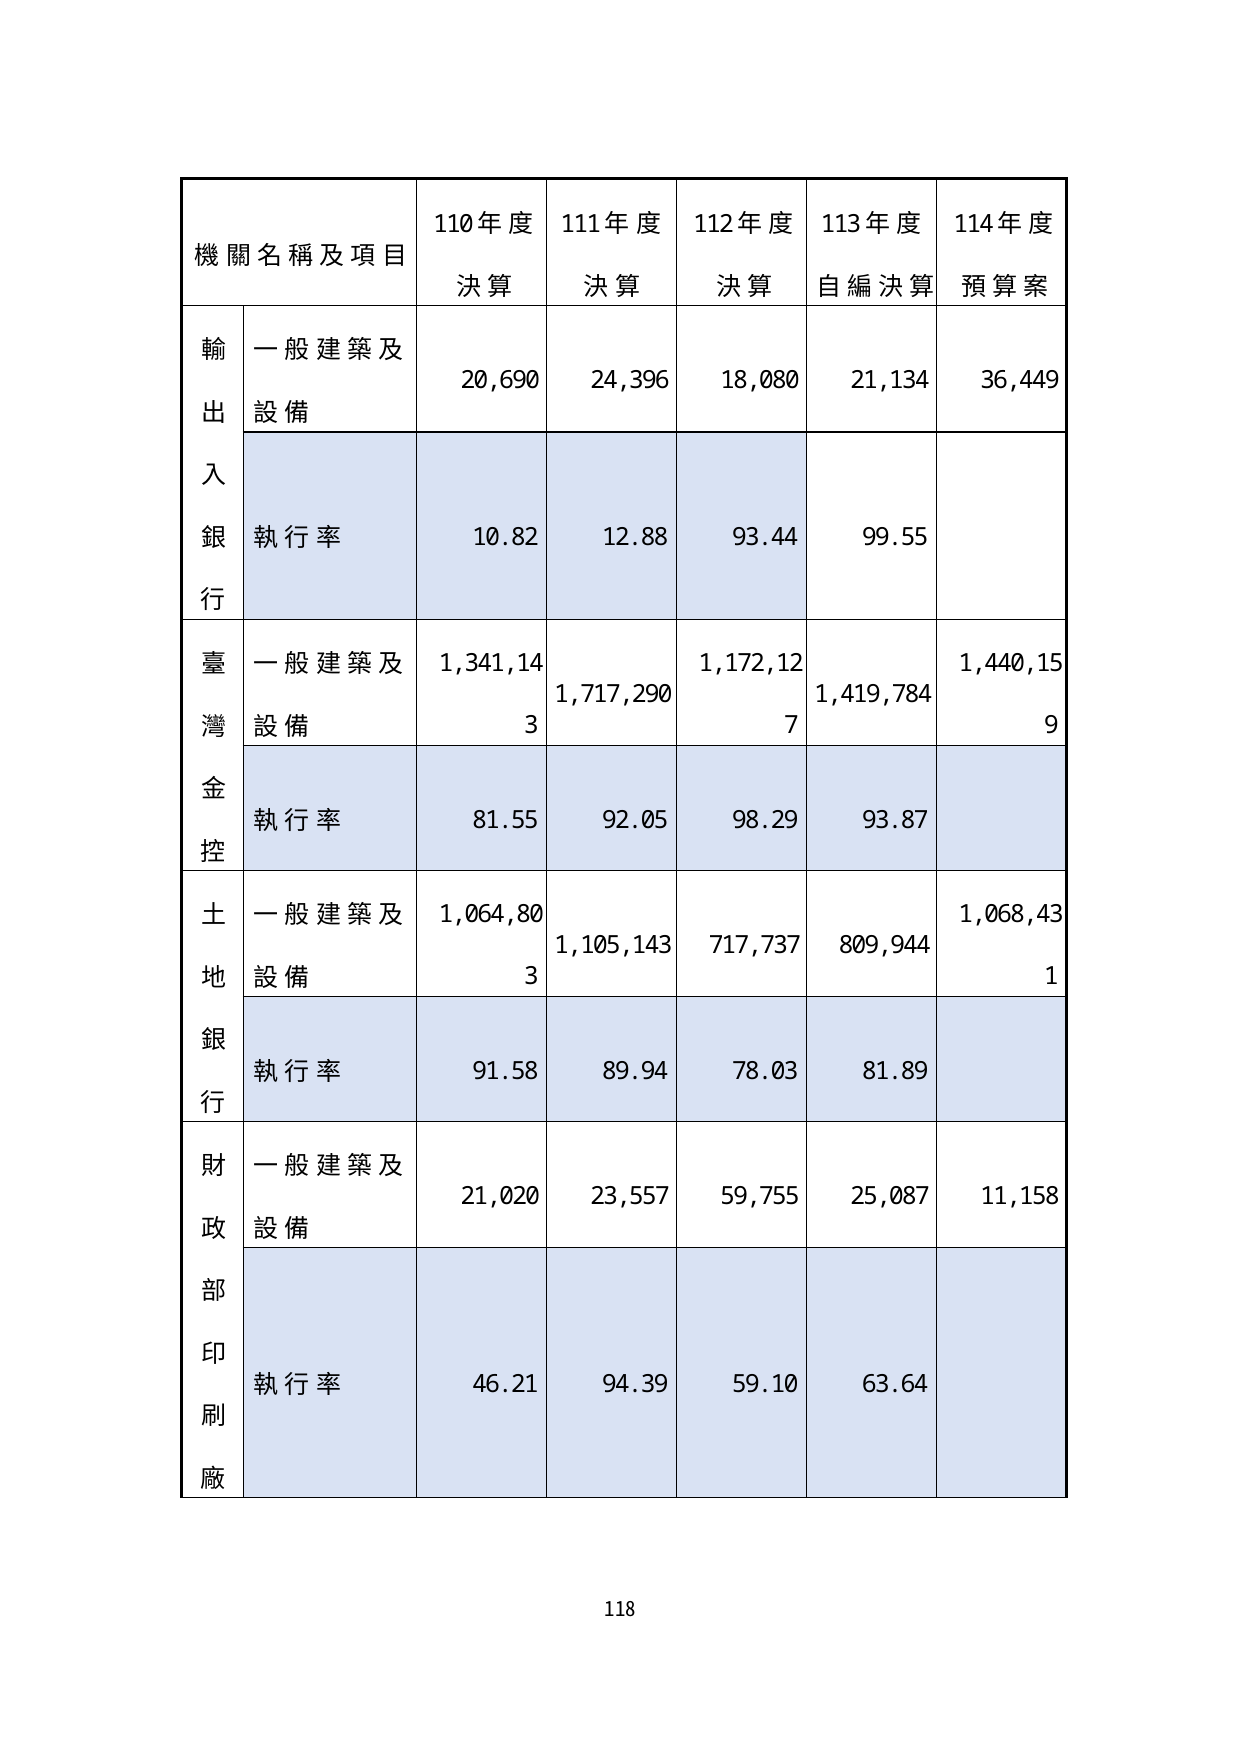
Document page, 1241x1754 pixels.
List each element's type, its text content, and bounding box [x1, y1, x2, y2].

table_cell 24,396 [547, 306, 676, 431]
table_cell 1,341,143 [417, 620, 546, 745]
table_cell 25,087 [807, 1122, 936, 1247]
table_cell 1,717,290 [547, 620, 676, 745]
table_cell 78.03 [677, 997, 806, 1121]
table_header 110年度 決算 [417, 180, 546, 305]
table_cell 81.55 [417, 746, 546, 870]
table_cell 809,944 [807, 871, 936, 996]
table_cell 10.82 [417, 433, 546, 619]
table_cell 59,755 [677, 1122, 806, 1247]
table_cell 一般建築及設備 [244, 620, 416, 745]
table_cell 98.29 [677, 746, 806, 870]
table_cell 執行率 [244, 1248, 416, 1497]
table_cell 執行率 [244, 997, 416, 1121]
table_cell [937, 746, 1065, 870]
table_cell 1,172,127 [677, 620, 806, 745]
table_cell 財政部印刷廠 [183, 1122, 243, 1497]
table_cell 土地銀行 [183, 871, 243, 1121]
table_header 114年度 預算案 [937, 180, 1065, 305]
table_cell 89.94 [547, 997, 676, 1121]
table_cell 12.88 [547, 433, 676, 619]
table_cell 1,064,803 [417, 871, 546, 996]
table_cell 臺灣金控 [183, 620, 243, 870]
table_cell 92.05 [547, 746, 676, 870]
table_cell 18,080 [677, 306, 806, 431]
table_cell 1,440,159 [937, 620, 1065, 745]
table_cell 717,737 [677, 871, 806, 996]
table_cell 63.64 [807, 1248, 936, 1497]
table_cell 一般建築及設備 [244, 306, 416, 431]
table_cell 一般建築及設備 [244, 1122, 416, 1247]
table_cell [937, 433, 1065, 619]
table_cell 46.21 [417, 1248, 546, 1497]
table_cell 59.10 [677, 1248, 806, 1497]
table_cell 11,158 [937, 1122, 1065, 1247]
table_cell 93.44 [677, 433, 806, 619]
table_cell 1,419,784 [807, 620, 936, 745]
table_cell 執行率 [244, 746, 416, 870]
table_cell 94.39 [547, 1248, 676, 1497]
table_cell 20,690 [417, 306, 546, 431]
table_cell 輸出入銀行 [183, 306, 243, 619]
table_cell 一般建築及設備 [244, 871, 416, 996]
table_cell [937, 1248, 1065, 1497]
table_header 113年度 自編決算 [807, 180, 936, 305]
table_cell 21,134 [807, 306, 936, 431]
table_cell 93.87 [807, 746, 936, 870]
table_cell 81.89 [807, 997, 936, 1121]
table_cell 1,068,431 [937, 871, 1065, 996]
table_cell 91.58 [417, 997, 546, 1121]
table_cell 21,020 [417, 1122, 546, 1247]
table_cell 1,105,143 [547, 871, 676, 996]
table_cell 99.55 [807, 433, 936, 619]
table_header 112年度 決算 [677, 180, 806, 305]
table_cell 23,557 [547, 1122, 676, 1247]
table_cell [937, 997, 1065, 1121]
table_cell 36,449 [937, 306, 1065, 431]
table_header 機關名稱及項目 [183, 180, 416, 305]
table_cell 執行率 [244, 433, 416, 619]
table_header 111年度 決算 [547, 180, 676, 305]
